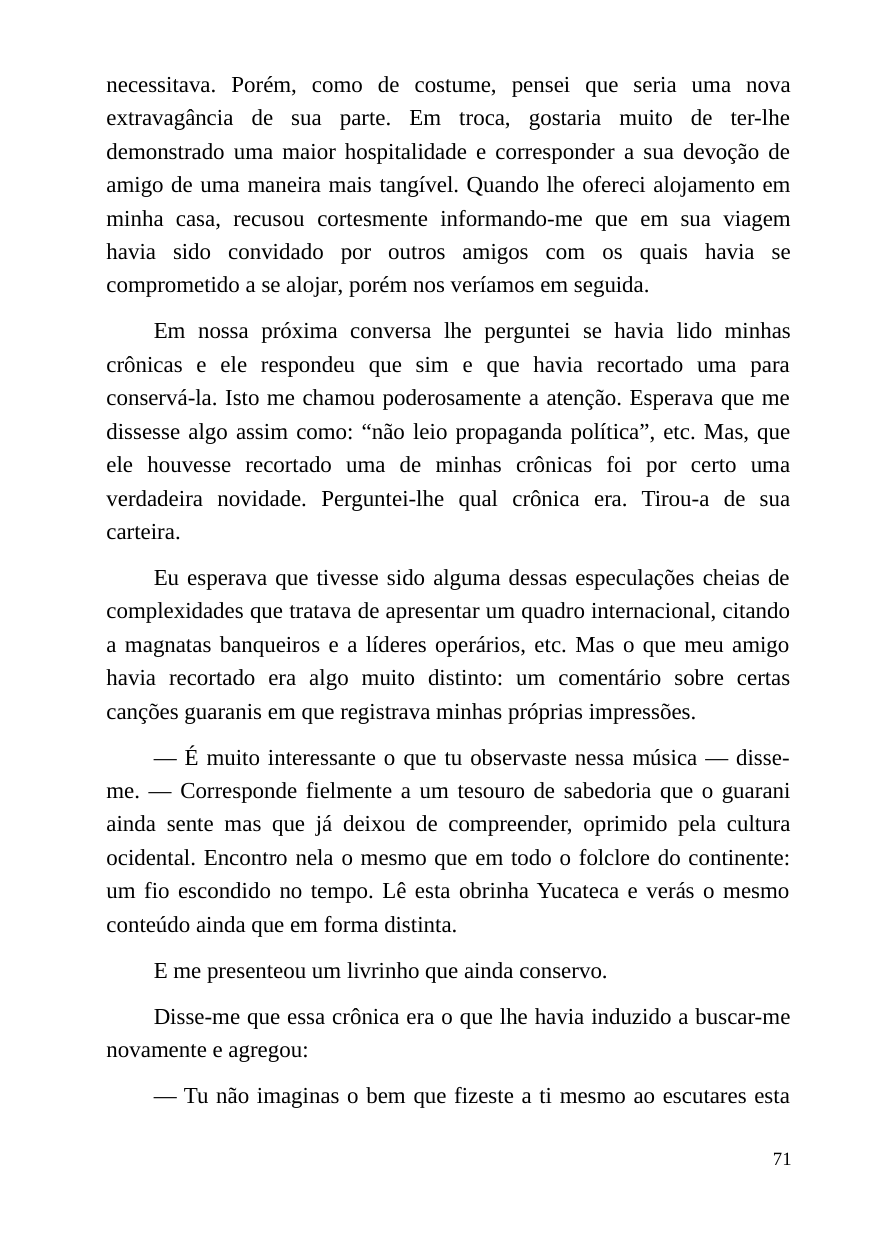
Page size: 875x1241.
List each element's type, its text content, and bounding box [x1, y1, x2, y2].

text E me presenteou um livrinho que ainda conservo. [106, 957, 791, 983]
text — Tu não imaginas o bem que fizeste a ti mesmo ao escutares esta [106, 1082, 791, 1108]
text — É muito interessante o que tu observaste nessa música — disse-me. — Corresponde fielmente a um tesouro de sabedoria que o guarani ainda sente mas que já deixou de compreender, oprimido pela cultura ocidental. Encontro nela o mesmo que em todo o folclore do continente: um fio escondido no tempo. Lê esta obrinha Yucateca e verás o mesmo conteúdo ainda que em forma distinta. [106, 744, 791, 937]
text Disse-me que essa crônica era o que lhe havia induzido a buscar-me novamente e agregou: [106, 1003, 791, 1062]
text Eu esperava que tivesse sido alguma dessas especulações cheias de complexidades que tratava de apresentar um quadro internacional, citando a magnatas banqueiros e a líderes operários, etc. Mas o que meu amigo havia recortado era algo muito distinto: um comentário sobre certas canções guaranis em que registrava minhas próprias impressões. [106, 564, 791, 724]
text Em nossa próxima conversa lhe perguntei se havia lido minhas crônicas e ele respondeu que sim e que havia recortado uma para conservá-la. Isto me chamou poderosamente a atenção. Esperava que me dissesse algo assim como: “não leio propaganda política”, etc. Mas, que ele houvesse recortado uma de minhas crônicas foi por certo uma verdadeira novidade. Perguntei-lhe qual crônica era. Tirou-a de sua carteira. [106, 317, 791, 544]
text necessitava. Porém, como de costume, pensei que seria uma nova extravagância de sua parte. Em troca, gostaria muito de ter-lhe demonstrado uma maior hospitalidade e corresponder a sua devoção de amigo de uma maneira mais tangível. Quando lhe ofereci alojamento em minha casa, recusou cortesmente informando-me que em sua viagem havia sido convidado por outros amigos com os quais havia se comprometido a se alojar, porém nos veríamos em seguida. [106, 71, 791, 298]
